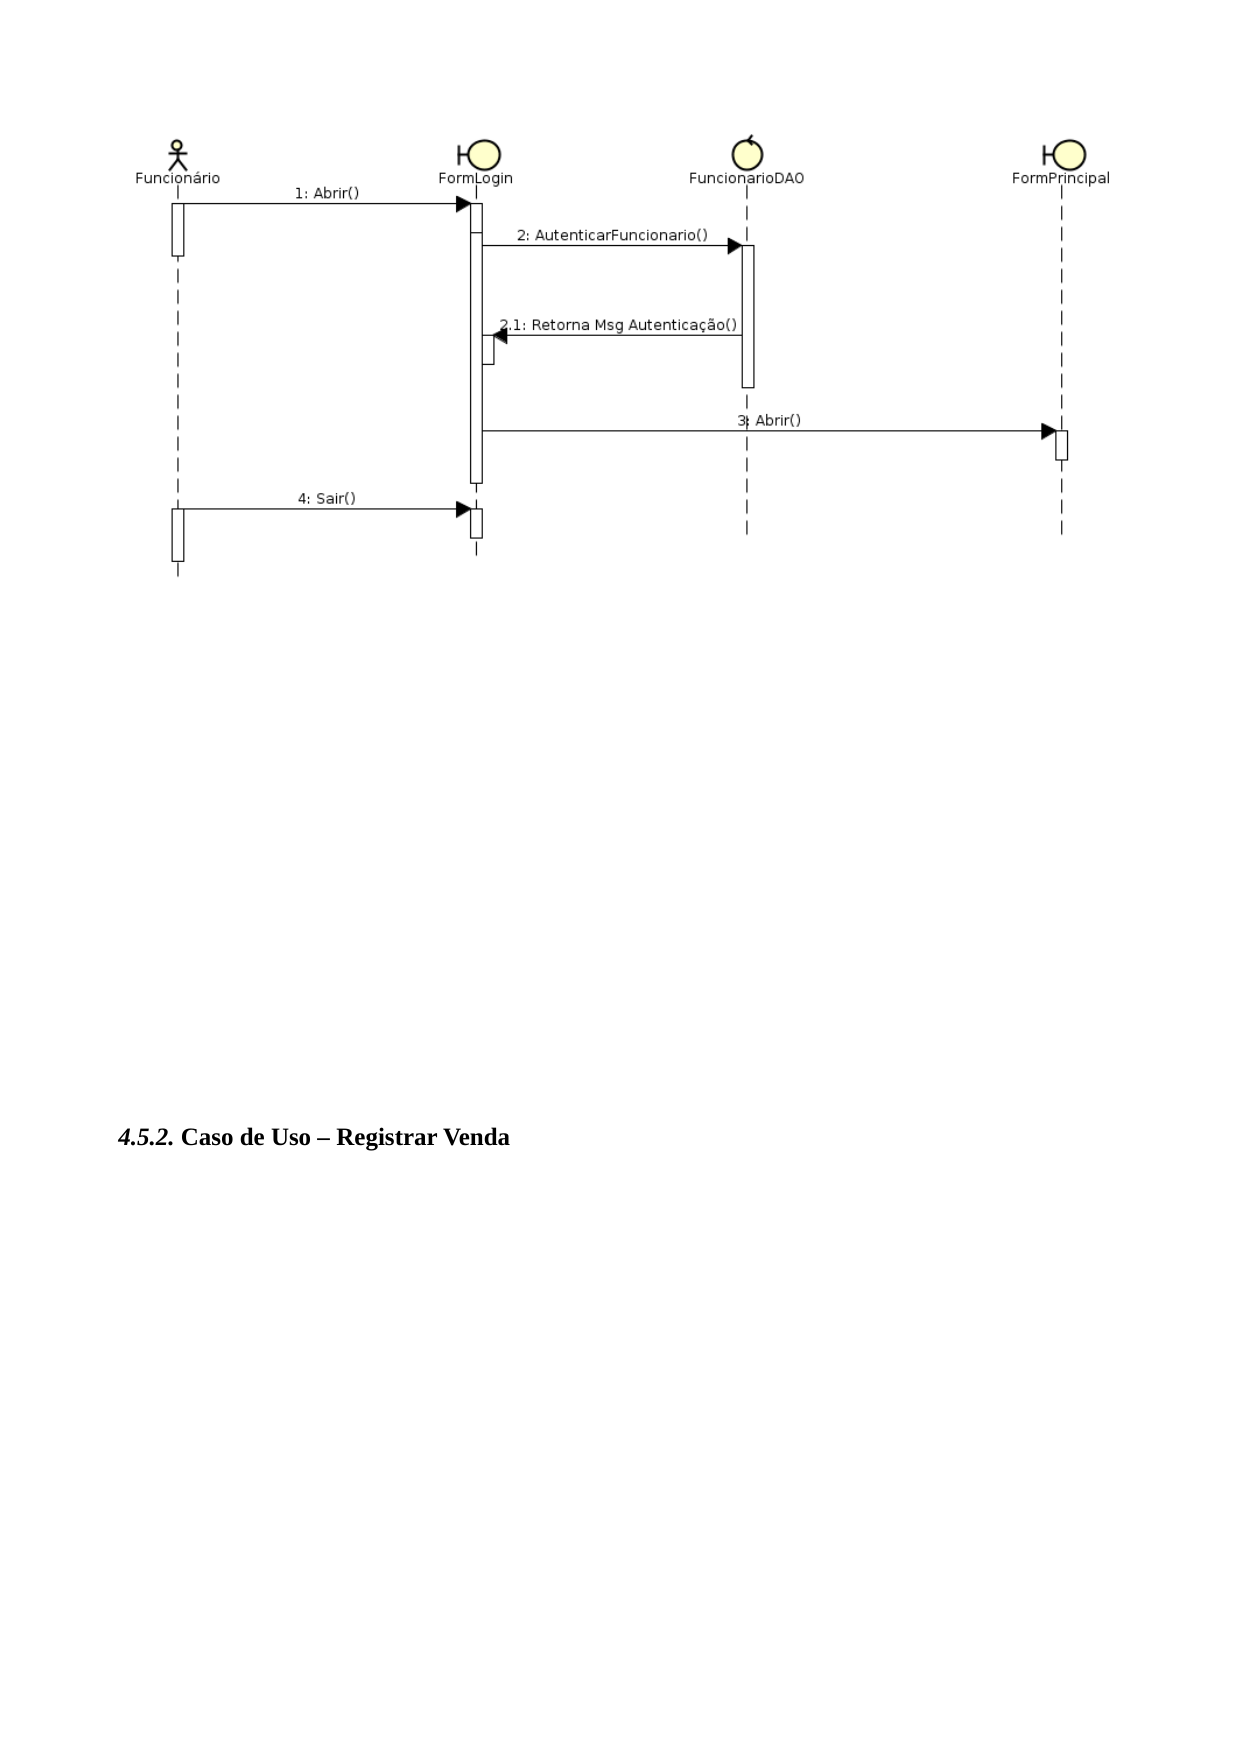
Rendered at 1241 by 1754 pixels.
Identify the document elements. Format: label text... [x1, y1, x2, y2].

picture [118, 118, 1123, 597]
text 4.5.2. Caso de Uso – Registrar Venda [118, 1122, 1122, 1151]
